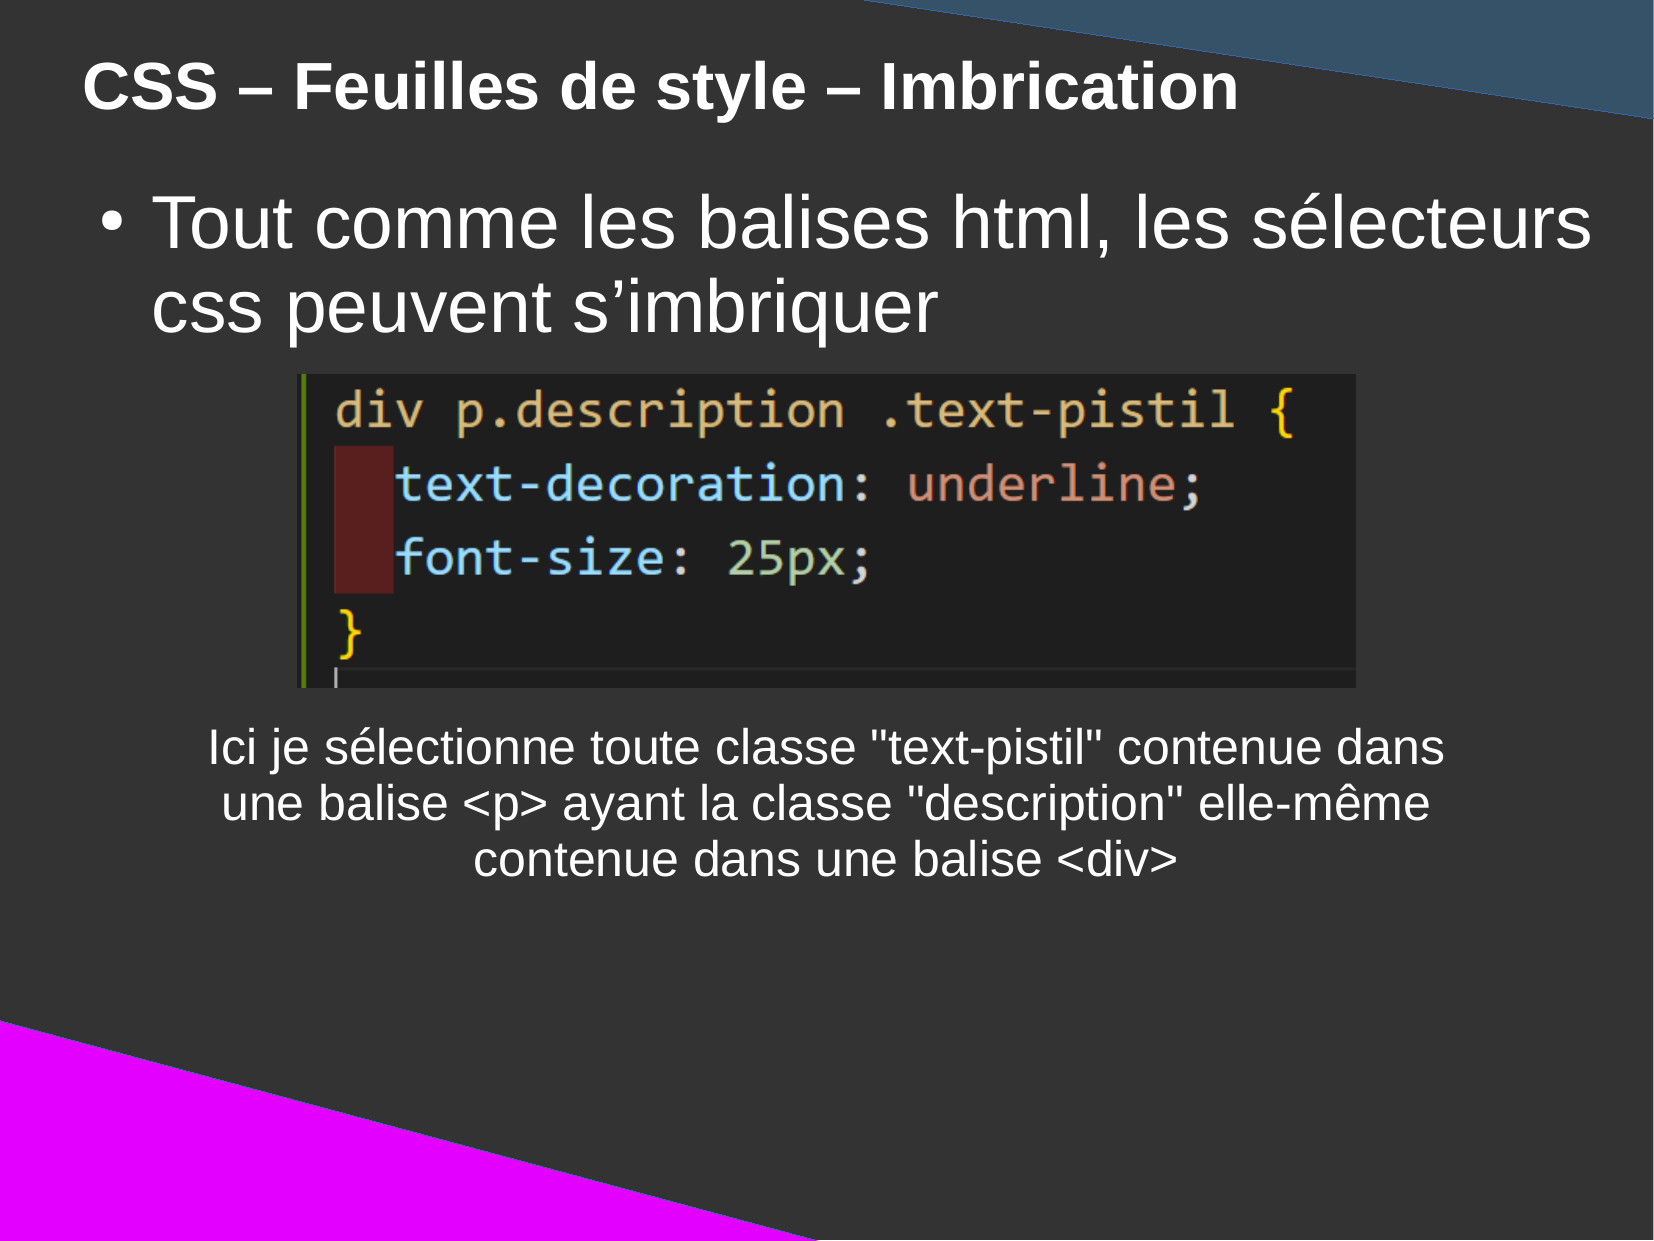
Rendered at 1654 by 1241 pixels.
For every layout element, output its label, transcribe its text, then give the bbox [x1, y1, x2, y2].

list Tout comme les balises html, les sélecteurs css peuvent s’imbriquer [80, 180, 1605, 405]
text_box [864, 0, 1654, 119]
picture [297, 374, 1356, 688]
title CSS – Feuilles de style – Imbrication [82, 49, 1571, 162]
text_box [0, 1020, 819, 1241]
title Ici je sélectionne toute classe "text-pistil" contenue dans une balise <p> ayant la classe "description" elle-même contenue dans une balise <div> [159, 719, 1495, 943]
